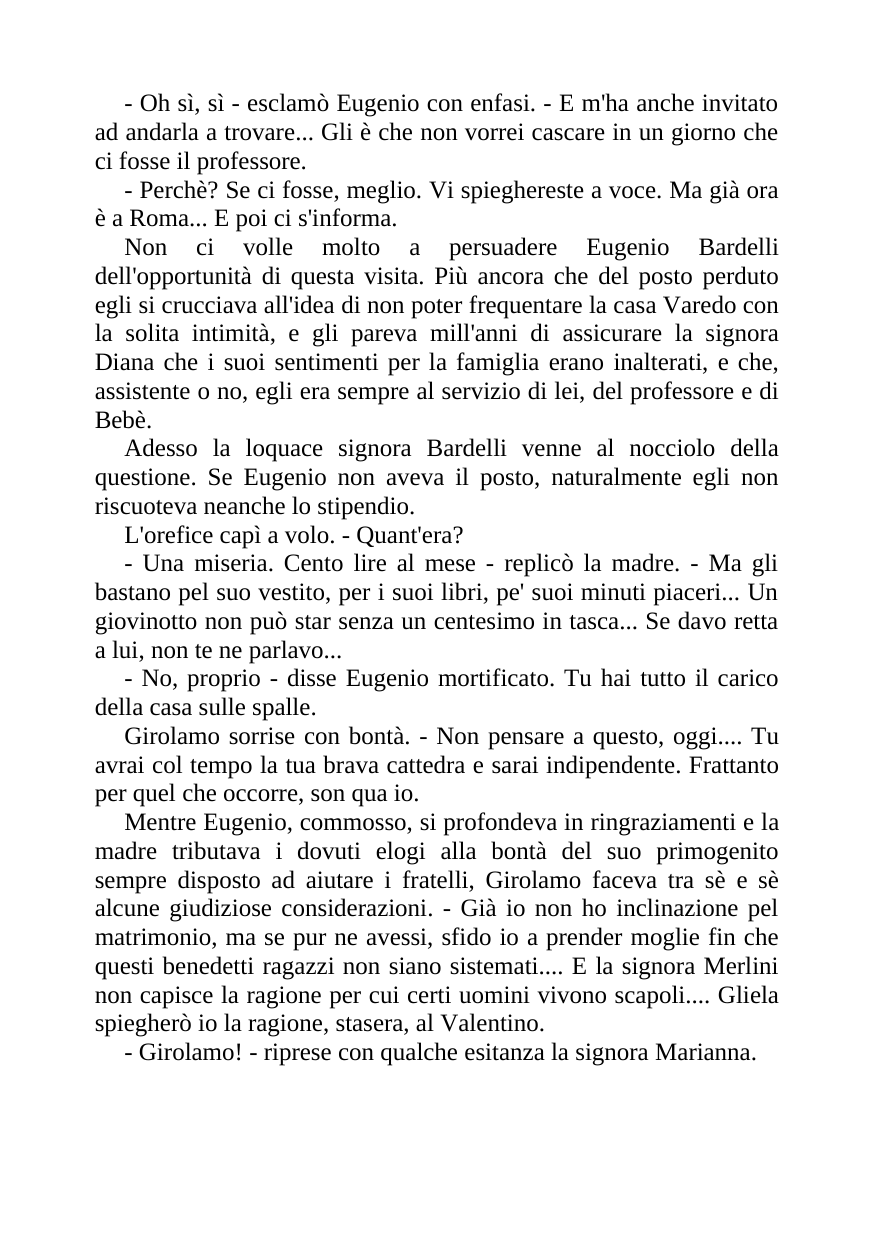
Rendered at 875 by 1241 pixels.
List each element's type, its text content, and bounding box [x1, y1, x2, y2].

text Mentre Eugenio, commosso, si profondeva in ringraziamenti e la madre tributava i dovuti elogi alla bontà del suo primogenito sempre disposto ad aiutare i fratelli, Girolamo faceva tra sè e sè alcune giudiziose considerazioni. - Già io non ho inclinazione pel matrimonio, ma se pur ne avessi, sfido io a prender moglie fin che questi benedetti ragazzi non siano sistemati.... E la signora Merlini non capisce la ragione per cui certi uomini vivono scapoli.... Gliela spiegherò io la ragione, stasera, al Valentino. [94, 807, 779, 1037]
text - Girolamo! - riprese con qualche esitanza la signora Marianna. [94, 1037, 779, 1066]
text Non ci volle molto a persuadere Eugenio Bardelli dell'opportunità di questa visita. Più ancora che del posto perduto egli si crucciava all'idea di non poter frequentare la casa Varedo con la solita intimità, e gli pareva mill'anni di assicurare la signora Diana che i suoi sentimenti per la famiglia erano inalterati, e che, assistente o no, egli era sempre al servizio di lei, del professore e di Bebè. [94, 232, 779, 433]
text - Perchè? Se ci fosse, meglio. Vi spieghereste a voce. Ma già ora è a Roma... E poi ci s'informa. [94, 175, 779, 232]
text - Oh sì, sì - esclamò Eugenio con enfasi. - E m'ha anche invitato ad andarla a trovare... Gli è che non vorrei cascare in un giorno che ci fosse il professore. [94, 88, 779, 175]
text L'orefice capì a volo. - Quant'era? [94, 520, 779, 548]
text - No, proprio - disse Eugenio mortificato. Tu hai tutto il carico della casa sulle spalle. [94, 663, 779, 721]
text Girolamo sorrise con bontà. - Non pensare a questo, oggi.... Tu avrai col tempo la tua brava cattedra e sarai indipendente. Frattanto per quel che occorre, son qua io. [94, 721, 779, 807]
text Adesso la loquace signora Bardelli venne al nocciolo della questione. Se Eugenio non aveva il posto, naturalmente egli non riscuoteva neanche lo stipendio. [94, 433, 779, 520]
text - Una miseria. Cento lire al mese - replicò la madre. - Ma gli bastano pel suo vestito, per i suoi libri, pe' suoi minuti piaceri... Un giovinotto non può star senza un centesimo in tasca... Se davo retta a lui, non te ne parlavo... [94, 548, 779, 663]
